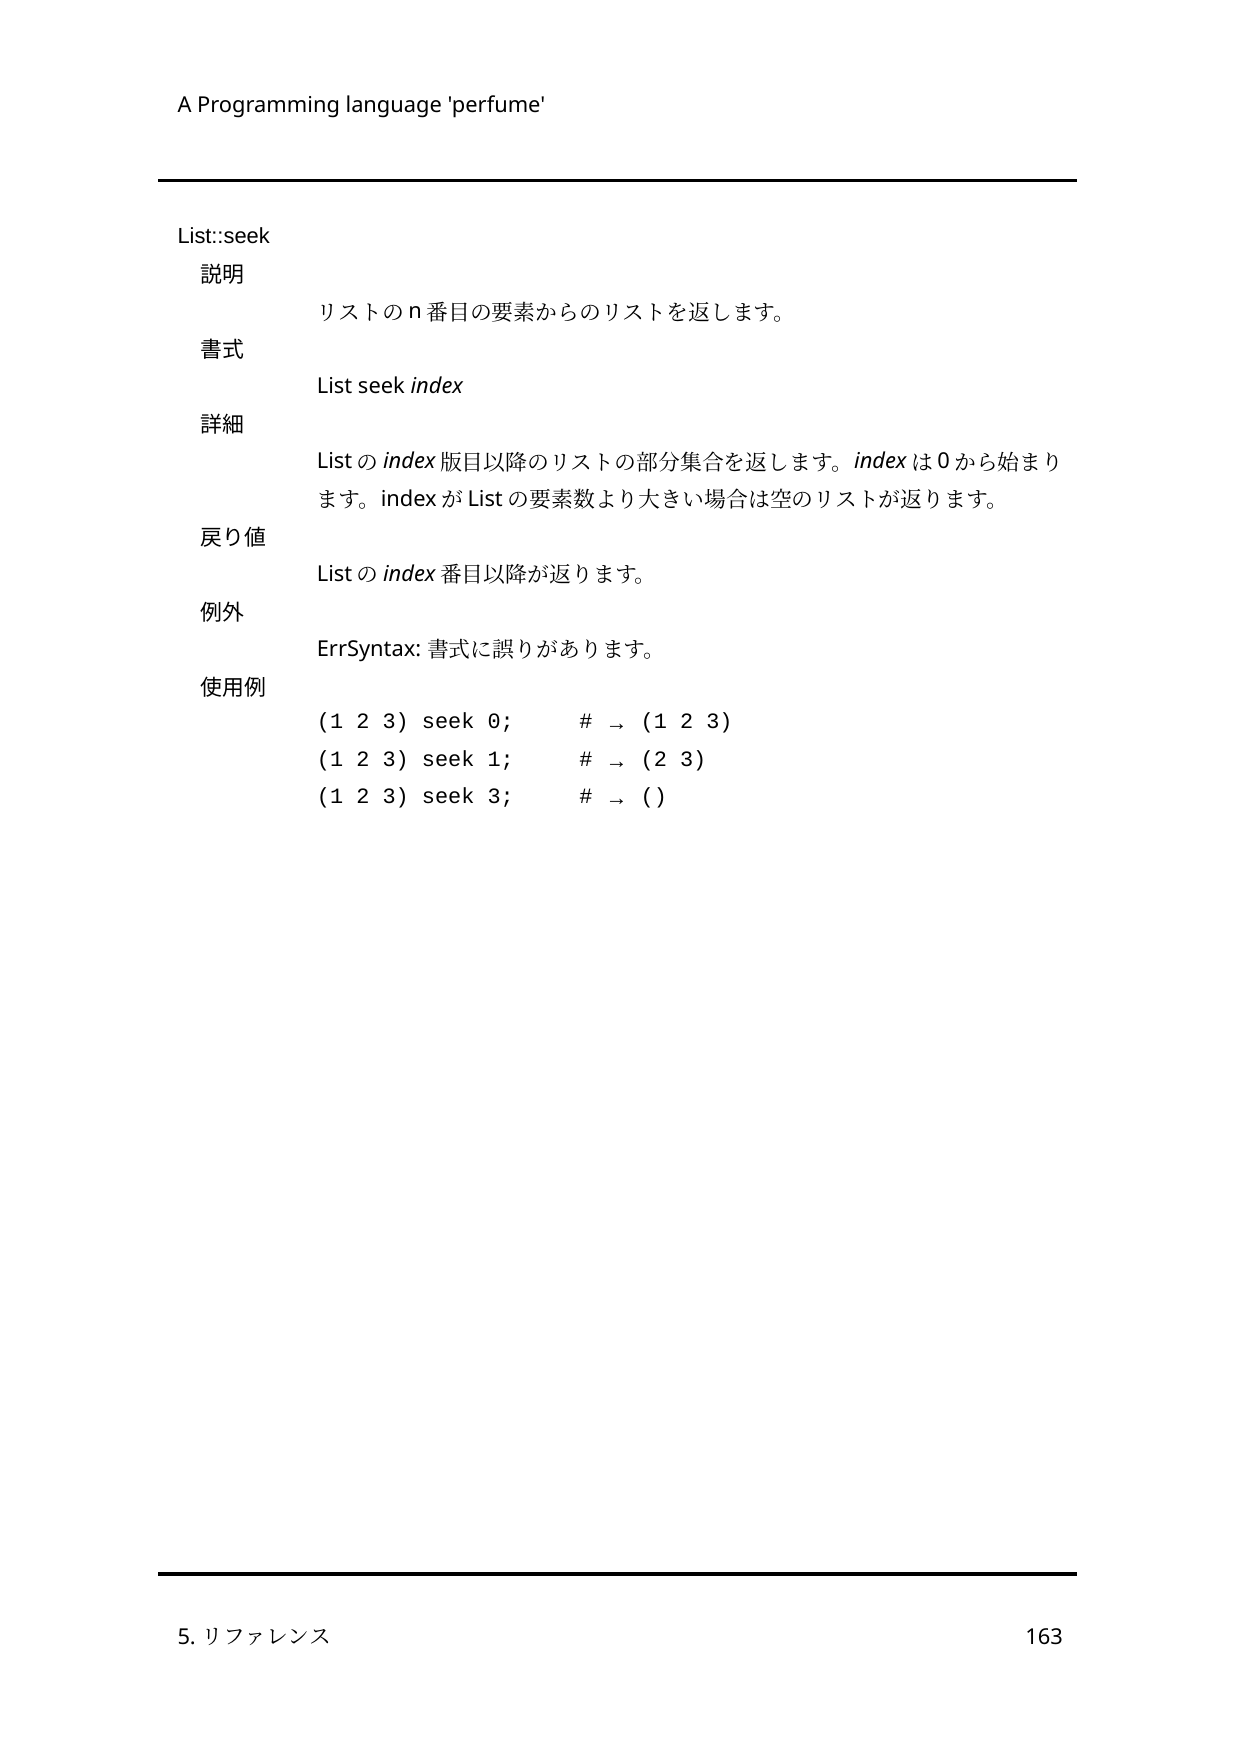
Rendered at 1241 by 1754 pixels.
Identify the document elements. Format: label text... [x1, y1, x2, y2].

table_header リストのn番目の要素からのリストを返します。 [317, 254, 1063, 329]
table_cell 例外 [200, 592, 317, 667]
table_cell 書式 [200, 329, 317, 404]
subtitle List::seek [177, 217, 1063, 254]
table_cell ErrSyntax: 書式に誤りがあります。 [317, 592, 1063, 667]
table_cell (1 2 3) seek 0; # → (1 2 3) (1 2 3) seek 1; # → (2 3) (1 2 3) seek 3; # → () [317, 667, 1063, 817]
table_cell List seek index [317, 329, 1063, 404]
table_cell Listのindex番目以降が返ります。 [317, 517, 1063, 592]
table_cell 使用例 [200, 667, 317, 817]
table_cell 戻り値 [200, 517, 317, 592]
table_header 説明 [200, 254, 317, 329]
table_cell Listのindex版目以降のリストの部分集合を返します。indexは0から始まります。indexがListの要素数より大きい場合は空のリストが返ります。 [317, 404, 1063, 517]
table_cell 詳細 [200, 404, 317, 517]
